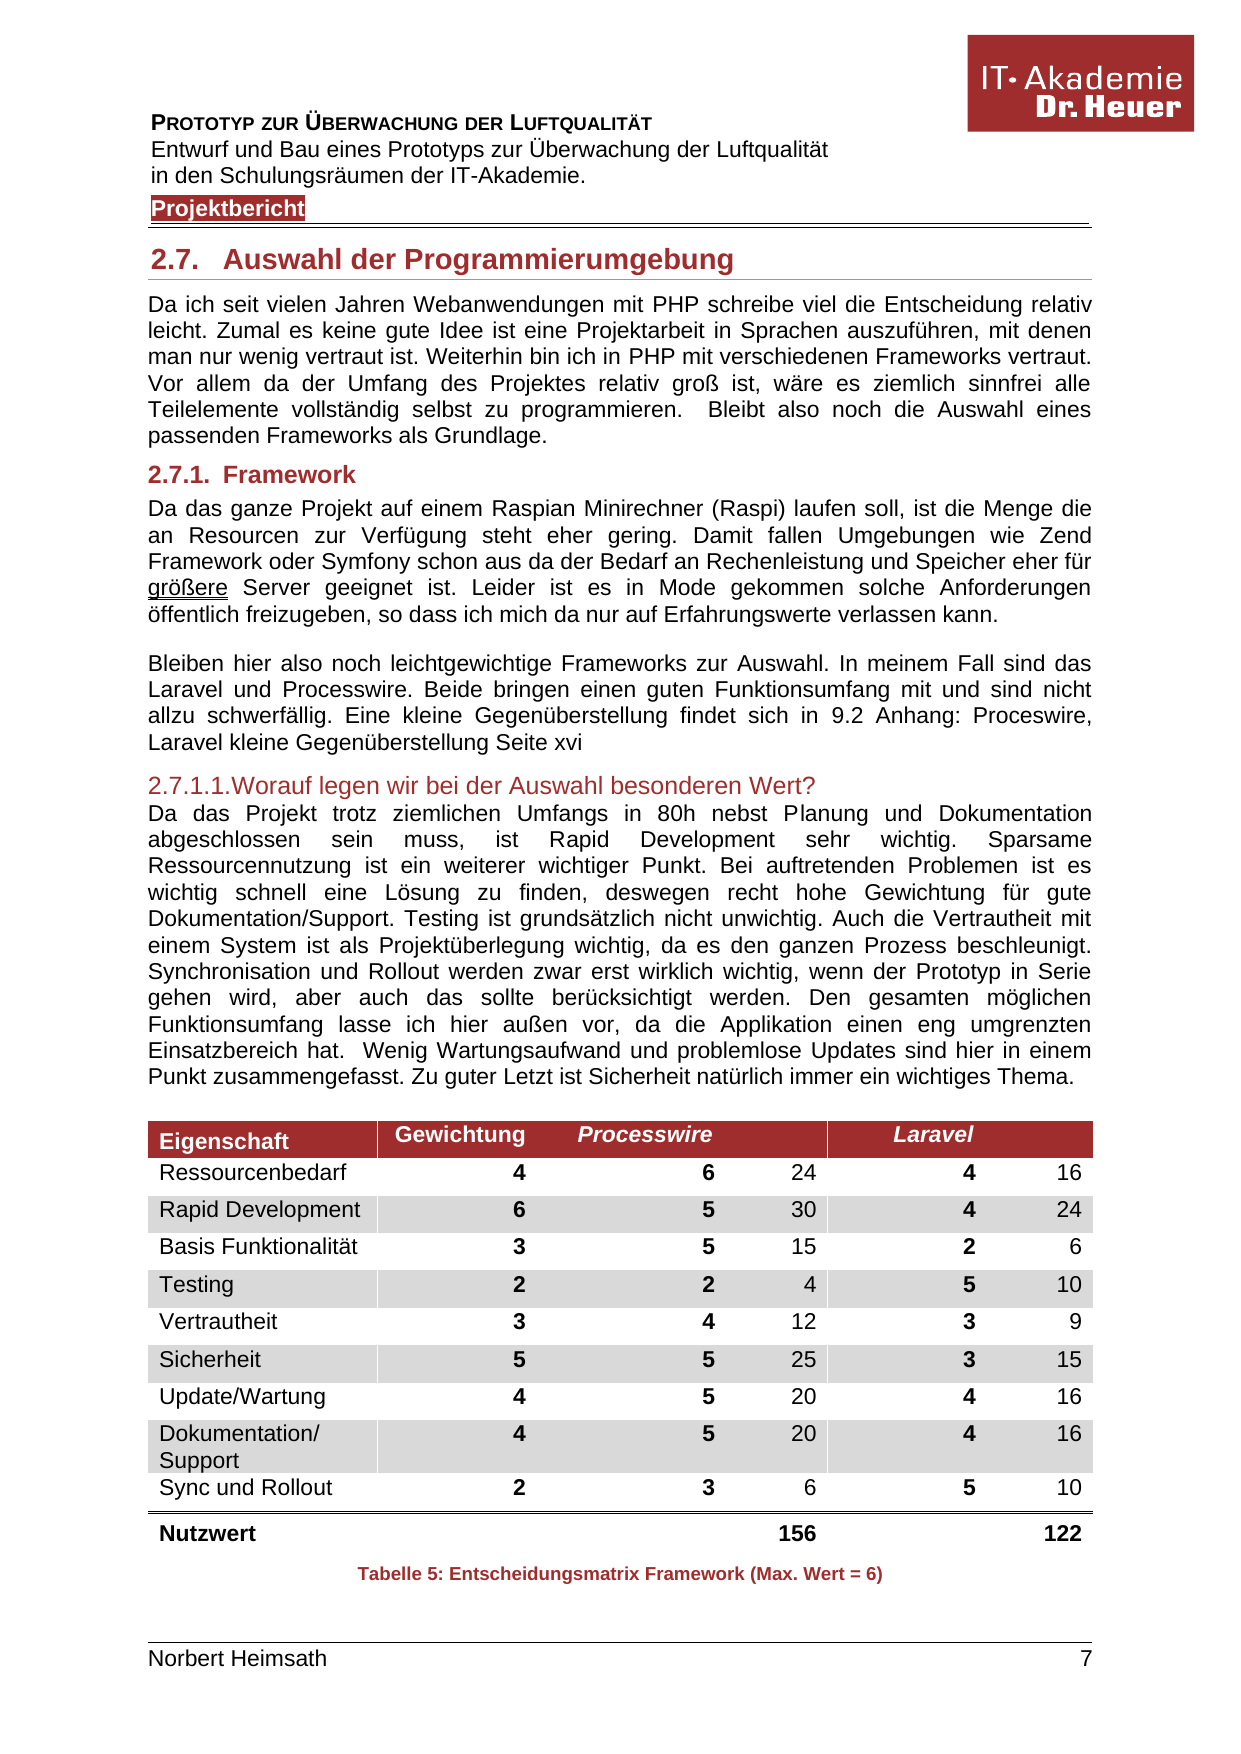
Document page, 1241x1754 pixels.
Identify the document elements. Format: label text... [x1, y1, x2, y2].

table_cell 5 [537, 1383, 726, 1420]
table_cell 4 [378, 1420, 537, 1473]
subtitle Framework [148, 461, 1092, 489]
table_cell 4 [828, 1158, 987, 1196]
table_cell [378, 1514, 537, 1563]
table_cell Vertrautheit [148, 1308, 377, 1345]
table_cell 3 [537, 1473, 726, 1511]
subtitle Worauf legen wir bei der Auswahl besonderen Wert? [148, 771, 1092, 800]
table_cell [537, 1514, 726, 1563]
table_cell 16 [987, 1420, 1093, 1473]
table_cell 5 [828, 1473, 987, 1511]
table_header [726, 1121, 827, 1158]
table_cell Sync und Rollout [148, 1473, 377, 1511]
table_cell Sicherheit [148, 1345, 377, 1383]
table_cell 30 [726, 1196, 827, 1233]
table_cell Ressourcenbedarf [148, 1158, 377, 1196]
table_cell 24 [726, 1158, 827, 1196]
table_header [987, 1121, 1093, 1158]
text Tabelle 5: Entscheidungsmatrix Framework (Max. Wert = 6) [148, 1563, 1092, 1585]
text Da das Projekt trotz ziemlichen Umfangs in 80h nebst Planung und Dokumentation abgeschlossen sein muss, ist Rapid Development sehr wichtig. Sparsame Ressourcennutzung ist ein weiterer wichtiger Punkt. Bei auftretenden Problemen ist es wichtig schnell eine Lösung zu finden, deswegen recht hohe Gewichtung für gute Dokumentation/Support. Testing ist grundsätzlich nicht unwichtig. Auch die Vertrautheit mit einem System ist als Projektüberlegung wichtig, da es den ganzen Prozess beschleunigt. Synchronisation und Rollout werden zwar erst wirklich wichtig, wenn der Prototyp in Serie gehen wird, aber auch das sollte berücksichtigt werden. Den gesamten möglichen Funktionsumfang lasse ich hier außen vor, da die Applikation einen eng umgrenzten Einsatzbereich hat. Wenig Wartungsaufwand und problemlose Updates sind hier in einem Punkt zusammengefasst. Zu guter Letzt ist Sicherheit natürlich immer ein wichtiges Thema. [148, 800, 1092, 1090]
table_cell 5 [537, 1233, 726, 1270]
table_cell 3 [828, 1345, 987, 1383]
table_cell 4 [378, 1158, 537, 1196]
table_cell 5 [828, 1270, 987, 1308]
table_cell 5 [537, 1345, 726, 1383]
table_cell Testing [148, 1270, 377, 1308]
table_cell Update/Wartung [148, 1383, 377, 1420]
table_header Eigenschaft [148, 1121, 377, 1158]
table_cell 5 [378, 1345, 537, 1383]
table_cell 2 [537, 1270, 726, 1308]
text Da das ganze Projekt auf einem Raspian Minirechner (Raspi) laufen soll, ist die Menge die an Resourcen zur Verfügung steht eher gering. Damit fallen Umgebungen wie Zend Framework oder Symfony schon aus da der Bedarf an Rechenleistung und Speicher eher für größere Server geeignet ist. Leider ist es in Mode gekommen solche Anforderungen öffentlich freizugeben, so dass ich mich da nur auf Erfahrungswerte verlassen kann. [148, 495, 1092, 627]
table_cell 6 [987, 1233, 1093, 1270]
table_cell 3 [378, 1233, 537, 1270]
table_cell Nutzwert [148, 1514, 377, 1563]
table_cell 4 [828, 1196, 987, 1233]
table_cell 156 [726, 1514, 827, 1563]
table_cell 4 [828, 1420, 987, 1473]
table_cell 2 [828, 1233, 987, 1270]
table_cell [828, 1514, 987, 1563]
table_cell 6 [537, 1158, 726, 1196]
table_cell 3 [828, 1308, 987, 1345]
table_header Processwire [537, 1121, 726, 1158]
table_cell 16 [987, 1158, 1093, 1196]
table_cell 20 [726, 1420, 827, 1473]
table_cell 4 [726, 1270, 827, 1308]
table_cell 6 [378, 1196, 537, 1233]
table_cell 15 [987, 1345, 1093, 1383]
table_cell 12 [726, 1308, 827, 1345]
table_cell 4 [828, 1383, 987, 1420]
text Da ich seit vielen Jahren Webanwendungen mit PHP schreibe viel die Entscheidung relativ leicht. Zumal es keine gute Idee ist eine Projektarbeit in Sprachen auszuführen, mit denen man nur wenig vertraut ist. Weiterhin bin ich in PHP mit verschiedenen Frameworks vertraut. Vor allem da der Umfang des Projektes relativ groß ist, wäre es ziemlich sinnfrei alle Teilelemente vollständig selbst zu programmieren. Bleibt also noch die Auswahl eines passenden Frameworks als Grundlage. [148, 291, 1092, 449]
table_cell 4 [537, 1308, 726, 1345]
table_cell 2 [378, 1473, 537, 1511]
table_cell 24 [987, 1196, 1093, 1233]
table_cell 5 [537, 1196, 726, 1233]
table_cell 9 [987, 1308, 1093, 1345]
table_header Laravel [828, 1121, 987, 1158]
table_cell 122 [987, 1514, 1093, 1563]
table_header Gewichtung [378, 1121, 537, 1158]
table_cell Dokumentation/ Support [148, 1420, 377, 1473]
table_cell 2 [378, 1270, 537, 1308]
table_cell 10 [987, 1270, 1093, 1308]
table_cell 16 [987, 1383, 1093, 1420]
table_cell Rapid Development [148, 1196, 377, 1233]
table_cell 3 [378, 1308, 537, 1345]
table_cell 25 [726, 1345, 827, 1383]
table_cell 6 [726, 1473, 827, 1511]
text Bleiben hier also noch leichtgewichtige Frameworks zur Auswahl. In meinem Fall sind das Laravel und Processwire. Beide bringen einen guten Funktionsumfang mit und sind nicht allzu schwerfällig. Eine kleine Gegenüberstellung findet sich in 9.2 Anhang: Proceswire, Laravel kleine Gegenüberstellung Seite xvi [148, 649, 1092, 755]
table_cell Basis Funktionalität [148, 1233, 377, 1270]
table_cell 5 [537, 1420, 726, 1473]
table_cell 20 [726, 1383, 827, 1420]
table_cell 15 [726, 1233, 827, 1270]
table_cell 4 [378, 1383, 537, 1420]
subtitle Auswahl der Programmierumgebung [148, 239, 1092, 279]
table_cell 10 [987, 1473, 1093, 1511]
